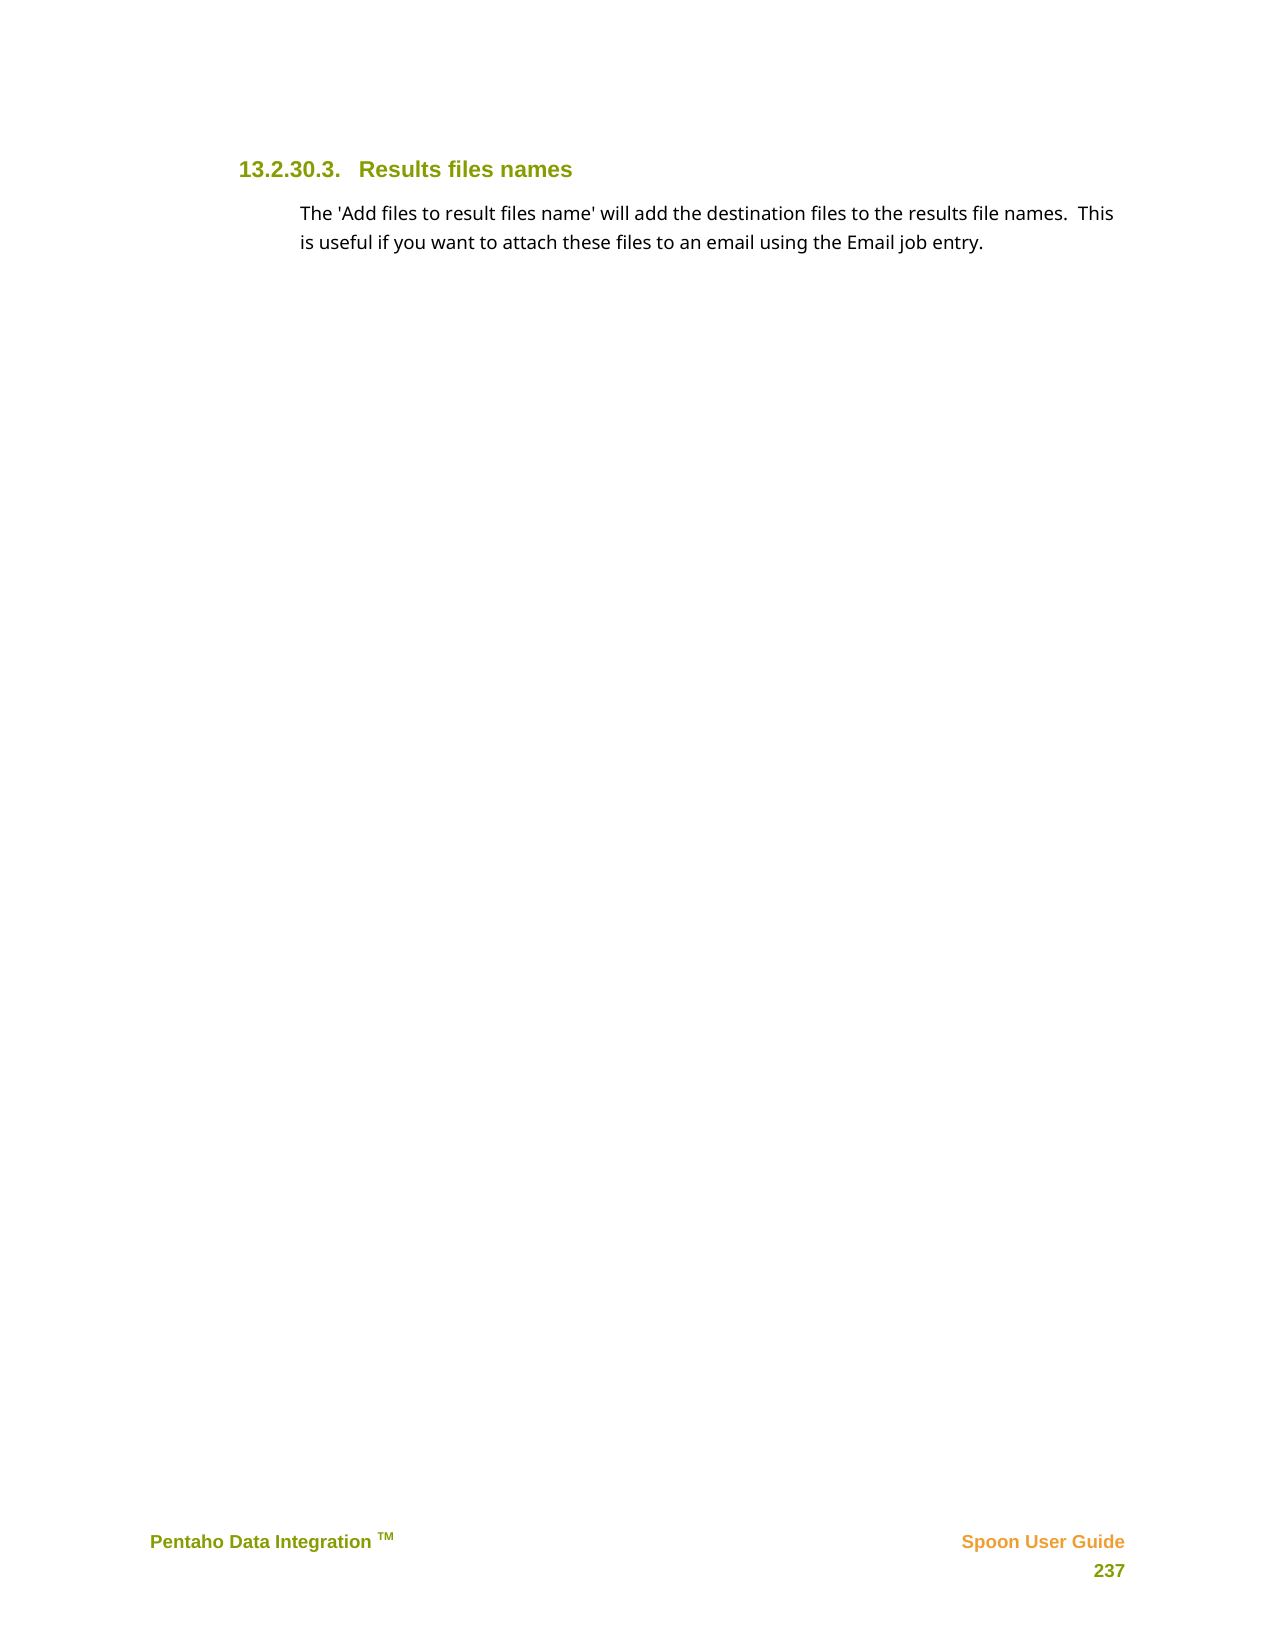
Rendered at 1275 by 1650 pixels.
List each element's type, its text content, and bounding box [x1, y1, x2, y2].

subtitle Results files names [239, 150, 1125, 185]
text The 'Add files to result files name' will add the destination files to the results file names. This is useful if you want to attach these files to an email using the Email job entry. [300, 197, 1125, 256]
